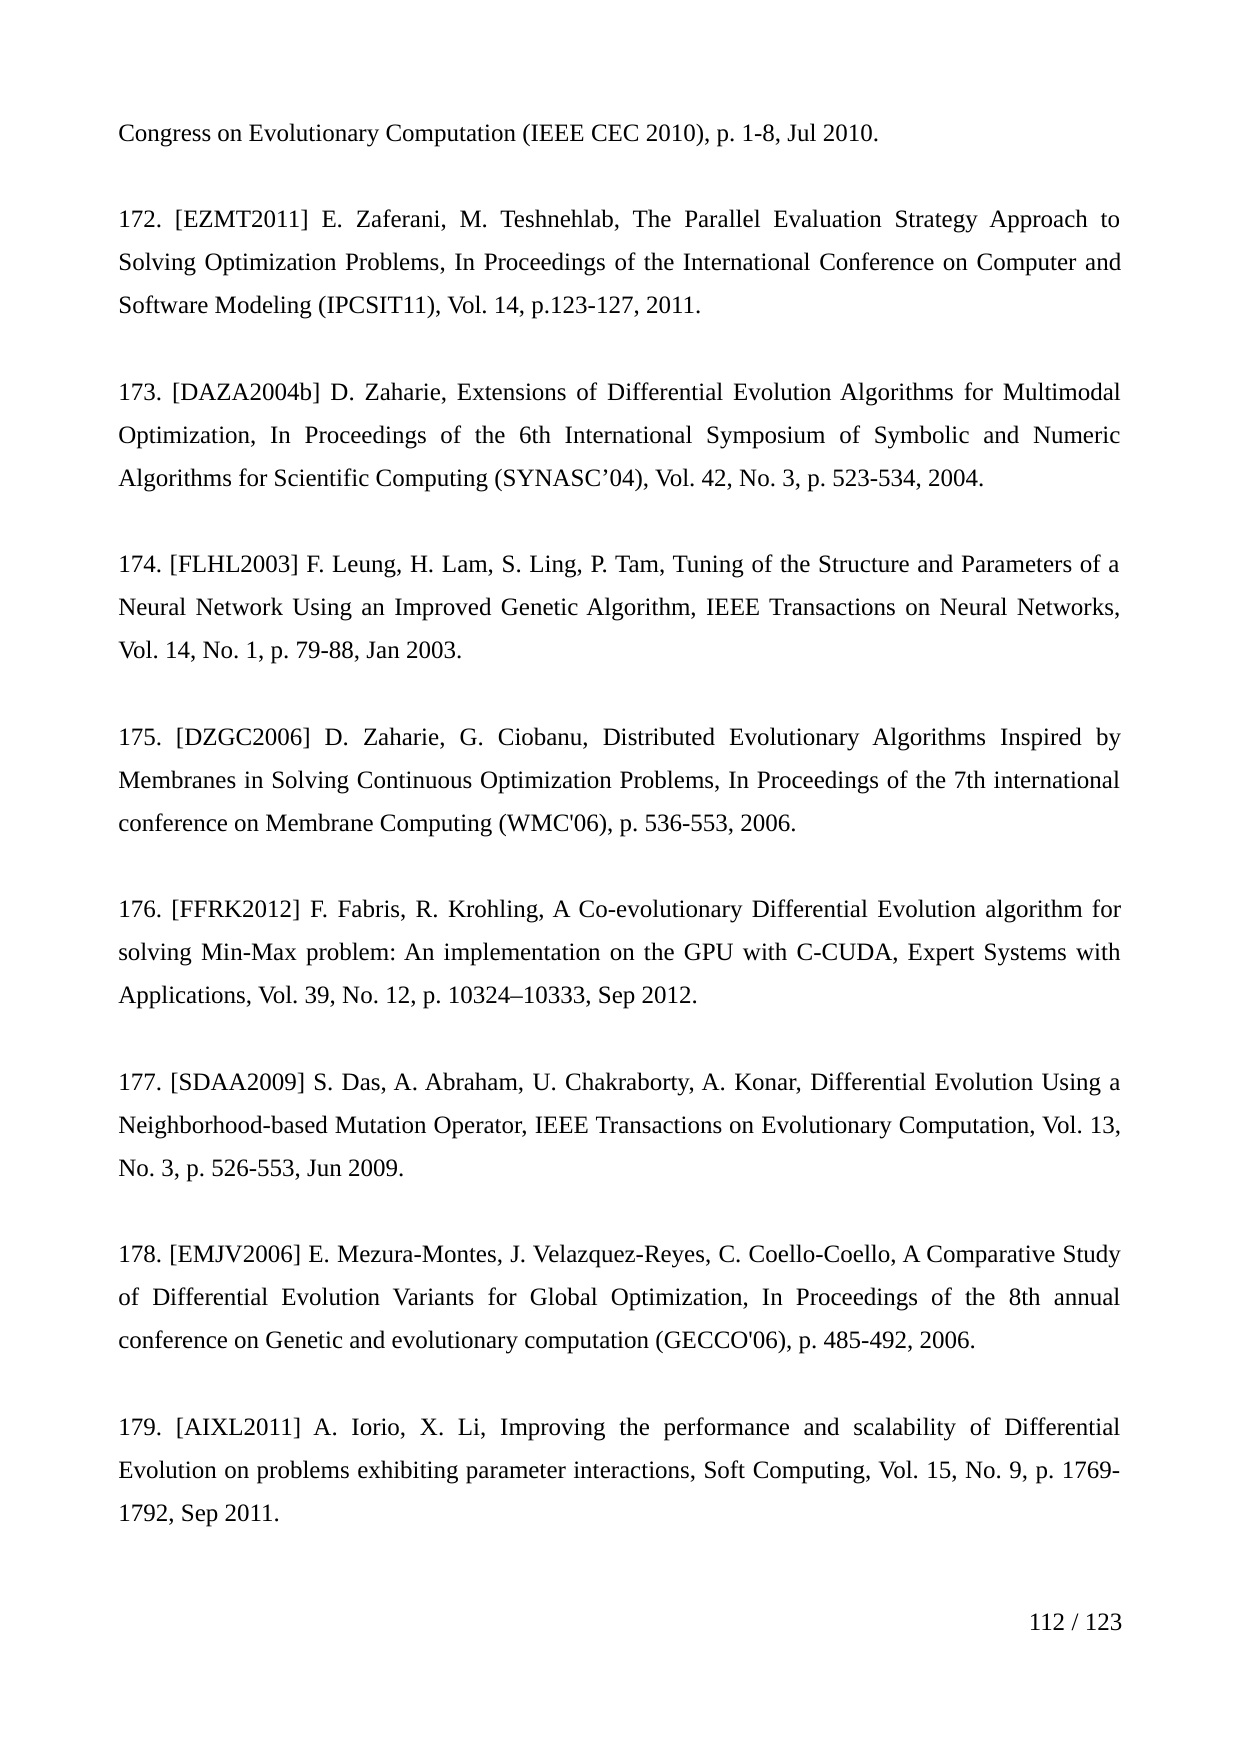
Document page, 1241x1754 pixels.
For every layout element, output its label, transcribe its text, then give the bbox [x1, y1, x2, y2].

text 175. [DZGC2006] D. Zaharie, G. Ciobanu, Distributed Evolutionary Algorithms Inspired by Membranes in Solving Continuous Optimization Problems, In Proceedings of the 7th international conference on Membrane Computing (WMC'06), p. 536-553, 2006. [118, 722, 1122, 837]
text 177. [SDAA2009] S. Das, A. Abraham, U. Chakraborty, A. Konar, Differential Evolution Using a Neighborhood-based Mutation Operator, IEEE Transactions on Evolutionary Computation, Vol. 13, No. 3, p. 526-553, Jun 2009. [118, 1067, 1122, 1182]
text 178. [EMJV2006] E. Mezura-Montes, J. Velazquez-Reyes, C. Coello-Coello, A Comparative Study of Differential Evolution Variants for Global Optimization, In Proceedings of the 8th annual conference on Genetic and evolutionary computation (GECCO'06), p. 485-492, 2006. [118, 1239, 1122, 1354]
text 173. [DAZA2004b] D. Zaharie, Extensions of Differential Evolution Algorithms for Multimodal Optimization, In Proceedings of the 6th International Symposium of Symbolic and Numeric Algorithms for Scientific Computing (SYNASC’04), Vol. 42, No. 3, p. 523-534, 2004. [118, 377, 1122, 492]
text 172. [EZMT2011] E. Zaferani, M. Teshnehlab, The Parallel Evaluation Strategy Approach to Solving Optimization Problems, In Proceedings of the International Conference on Computer and Software Modeling (IPCSIT11), Vol. 14, p.123-127, 2011. [118, 204, 1122, 319]
text 174. [FLHL2003] F. Leung, H. Lam, S. Ling, P. Tam, Tuning of the Structure and Parameters of a Neural Network Using an Improved Genetic Algorithm, IEEE Transactions on Neural Networks, Vol. 14, No. 1, p. 79-88, Jan 2003. [118, 549, 1122, 664]
text 179. [AIXL2011] A. Iorio, X. Li, Improving the performance and scalability of Differential Evolution on problems exhibiting parameter interactions, Soft Computing, Vol. 15, No. 9, p. 1769-1792, Sep 2011. [118, 1412, 1122, 1527]
text 176. [FFRK2012] F. Fabris, R. Krohling, A Co-evolutionary Differential Evolution algorithm for solving Min-Max problem: An implementation on the GPU with C-CUDA, Expert Systems with Applications, Vol. 39, No. 12, p. 10324–10333, Sep 2012. [118, 894, 1122, 1009]
text Congress on Evolutionary Computation (IEEE CEC 2010), p. 1-8, Jul 2010. [118, 118, 1122, 147]
